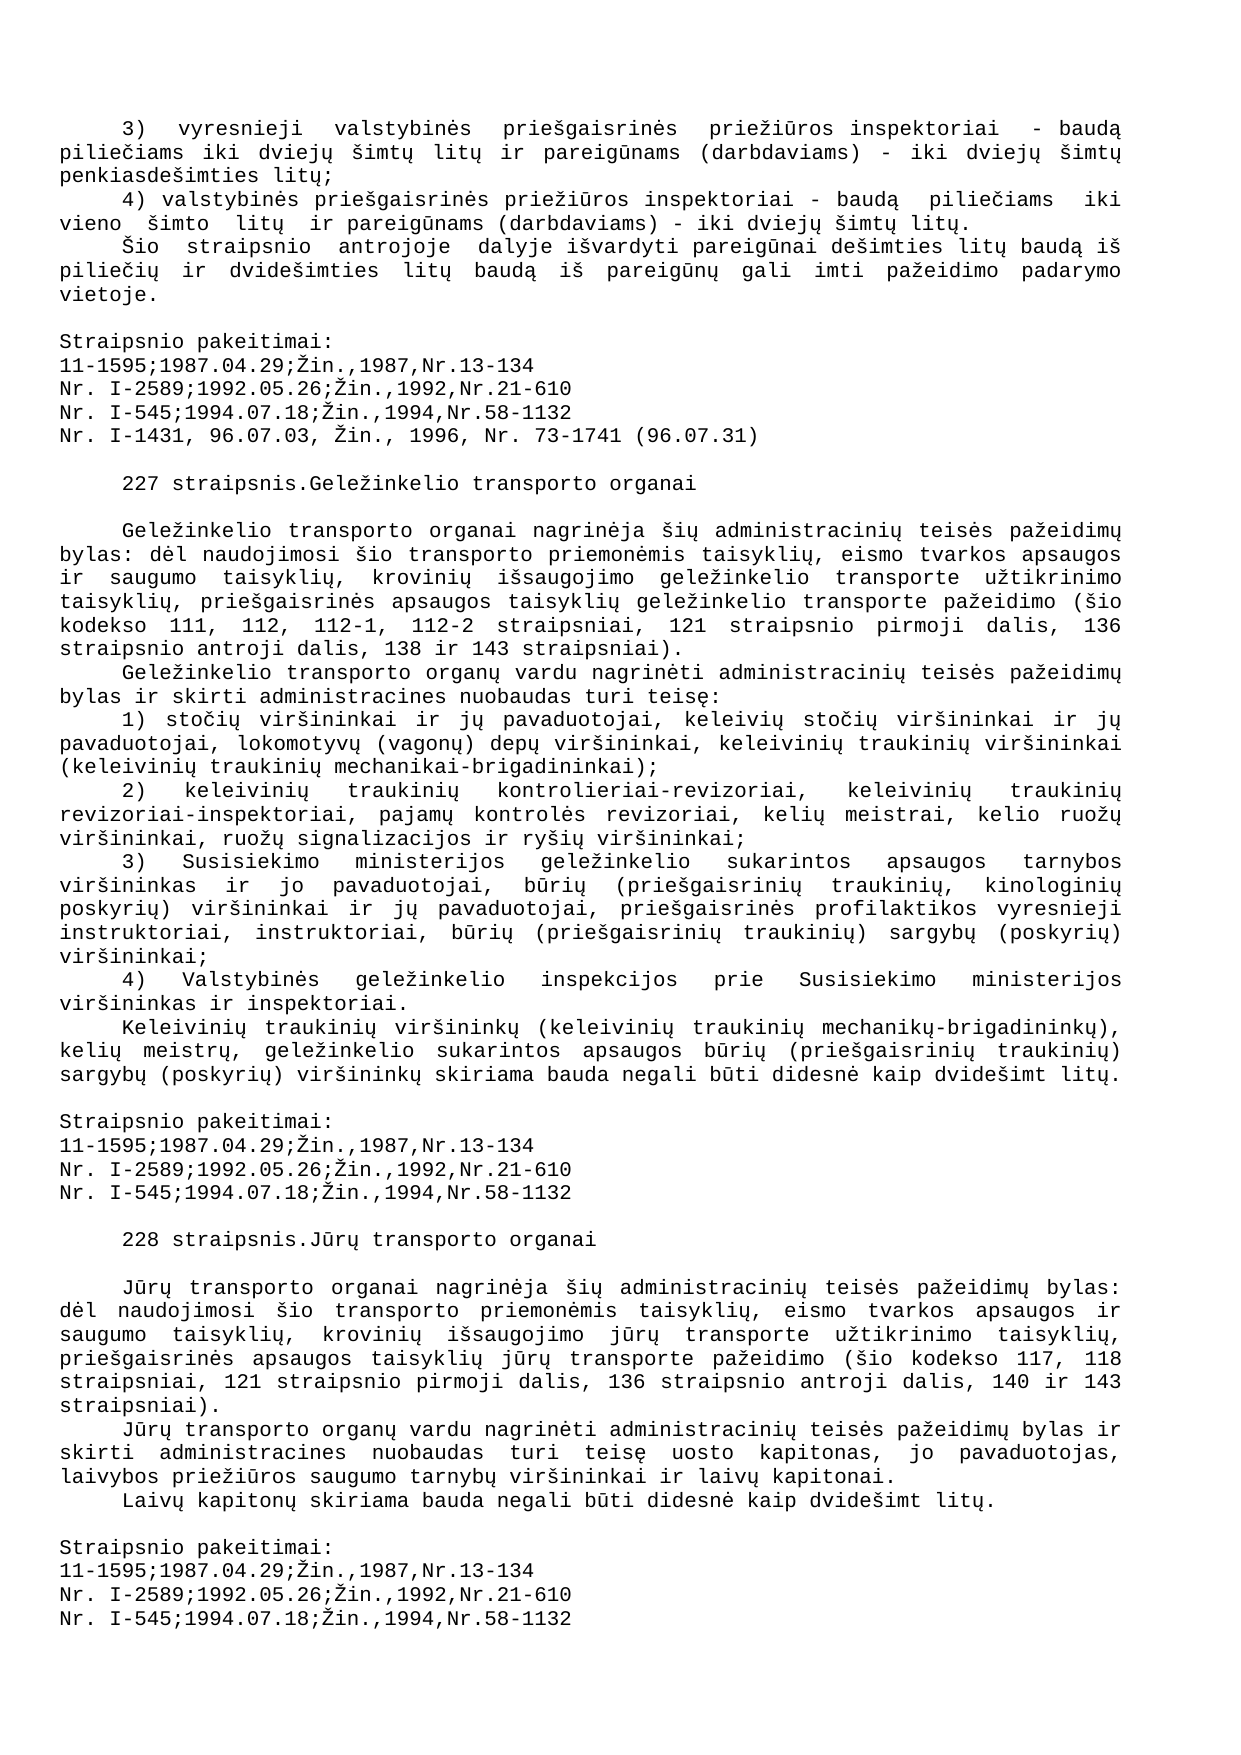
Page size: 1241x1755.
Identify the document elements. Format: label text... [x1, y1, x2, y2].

text Nr. I-1431, 96.07.03, Žin., 1996, Nr. 73-1741 (96.07.31) [59, 426, 1122, 449]
text Nr. I-545;1994.07.18;Žin.,1994,Nr.58-1132 [59, 1182, 1122, 1206]
text Straipsnio pakeitimai: [59, 331, 1122, 354]
text 11-1595;1987.04.29;Žin.,1987,Nr.13-134 [59, 354, 1122, 378]
text Nr. I-2589;1992.05.26;Žin.,1992,Nr.21-610 [59, 1158, 1122, 1182]
text Straipsnio pakeitimai: [59, 1111, 1122, 1135]
text Jūrų transporto organų vardu nagrinėti administracinių teisės pažeidimų bylas ir skirti administracines nuobaudas turi teisę uosto kapitonas, jo pavaduotojas, laivybos priežiūros saugumo tarnybų viršininkai ir laivų kapitonai. [59, 1419, 1122, 1489]
text Geležinkelio transporto organų vardu nagrinėti administracinių teisės pažeidimų bylas ir skirti administracines nuobaudas turi teisę: [59, 662, 1122, 709]
text Geležinkelio transporto organai nagrinėja šių administracinių teisės pažeidimų bylas: dėl naudojimosi šio transporto priemonėmis taisyklių, eismo tvarkos apsaugos ir saugumo taisyklių, krovinių išsaugojimo geležinkelio transporte užtikrinimo taisyklių, priešgaisrinės apsaugos taisyklių geležinkelio transporte pažeidimo (šio kodekso 111, 112, 112-1, 112-2 straipsniai, 121 straipsnio pirmoji dalis, 136 straipsnio antroji dalis, 138 ir 143 straipsniai). [59, 520, 1122, 662]
text 228 straipsnis.Jūrų transporto organai [59, 1229, 1122, 1253]
text Straipsnio pakeitimai: [59, 1537, 1122, 1561]
text Laivų kapitonų skiriama bauda negali būti didesnė kaip dvidešimt litų. [59, 1489, 1122, 1513]
text 1) stočių viršininkai ir jų pavaduotojai, keleivių stočių viršininkai ir jų pavaduotojai, lokomotyvų (vagonų) depų viršininkai, keleivinių traukinių viršininkai (keleivinių traukinių mechanikai-brigadininkai); [59, 709, 1122, 780]
text Nr. I-545;1994.07.18;Žin.,1994,Nr.58-1132 [59, 402, 1122, 426]
text Nr. I-2589;1992.05.26;Žin.,1992,Nr.21-610 [59, 378, 1122, 402]
text 3) vyresnieji valstybinės priešgaisrinės priežiūros inspektoriai - baudą piliečiams iki dviejų šimtų litų ir pareigūnams (darbdaviams) - iki dviejų šimtų penkiasdešimties litų; [59, 118, 1122, 189]
text 4) Valstybinės geležinkelio inspekcijos prie Susisiekimo ministerijos viršininkas ir inspektoriai. [59, 969, 1122, 1017]
text 11-1595;1987.04.29;Žin.,1987,Nr.13-134 [59, 1135, 1122, 1158]
text 11-1595;1987.04.29;Žin.,1987,Nr.13-134 [59, 1561, 1122, 1584]
text Nr. I-2589;1992.05.26;Žin.,1992,Nr.21-610 [59, 1584, 1122, 1608]
text Nr. I-545;1994.07.18;Žin.,1994,Nr.58-1132 [59, 1608, 1122, 1631]
text 2) keleivinių traukinių kontrolieriai-revizoriai, keleivinių traukinių revizoriai-inspektoriai, pajamų kontrolės revizoriai, kelių meistrai, kelio ruožų viršininkai, ruožų signalizacijos ir ryšių viršininkai; [59, 780, 1122, 851]
text 4) valstybinės priešgaisrinės priežiūros inspektoriai - baudą piliečiams iki vieno šimto litų ir pareigūnams (darbdaviams) - iki dviejų šimtų litų. [59, 189, 1122, 236]
text Jūrų transporto organai nagrinėja šių administracinių teisės pažeidimų bylas: dėl naudojimosi šio transporto priemonėmis taisyklių, eismo tvarkos apsaugos ir saugumo taisyklių, krovinių išsaugojimo jūrų transporte užtikrinimo taisyklių, priešgaisrinės apsaugos taisyklių jūrų transporte pažeidimo (šio kodekso 117, 118 straipsniai, 121 straipsnio pirmoji dalis, 136 straipsnio antroji dalis, 140 ir 143 straipsniai). [59, 1277, 1122, 1419]
text 227 straipsnis.Geležinkelio transporto organai [59, 473, 1122, 496]
text Keleivinių traukinių viršininkų (keleivinių traukinių mechanikų-brigadininkų), kelių meistrų, geležinkelio sukarintos apsaugos būrių (priešgaisrinių traukinių) sargybų (poskyrių) viršininkų skiriama bauda negali būti didesnė kaip dvidešimt litų. [59, 1017, 1122, 1088]
text 3) Susisiekimo ministerijos geležinkelio sukarintos apsaugos tarnybos viršininkas ir jo pavaduotojai, būrių (priešgaisrinių traukinių, kinologinių poskyrių) viršininkai ir jų pavaduotojai, priešgaisrinės profilaktikos vyresnieji instruktoriai, instruktoriai, būrių (priešgaisrinių traukinių) sargybų (poskyrių) viršininkai; [59, 851, 1122, 969]
text Šio straipsnio antrojoje dalyje išvardyti pareigūnai dešimties litų baudą iš piliečių ir dvidešimties litų baudą iš pareigūnų gali imti pažeidimo padarymo vietoje. [59, 236, 1122, 307]
